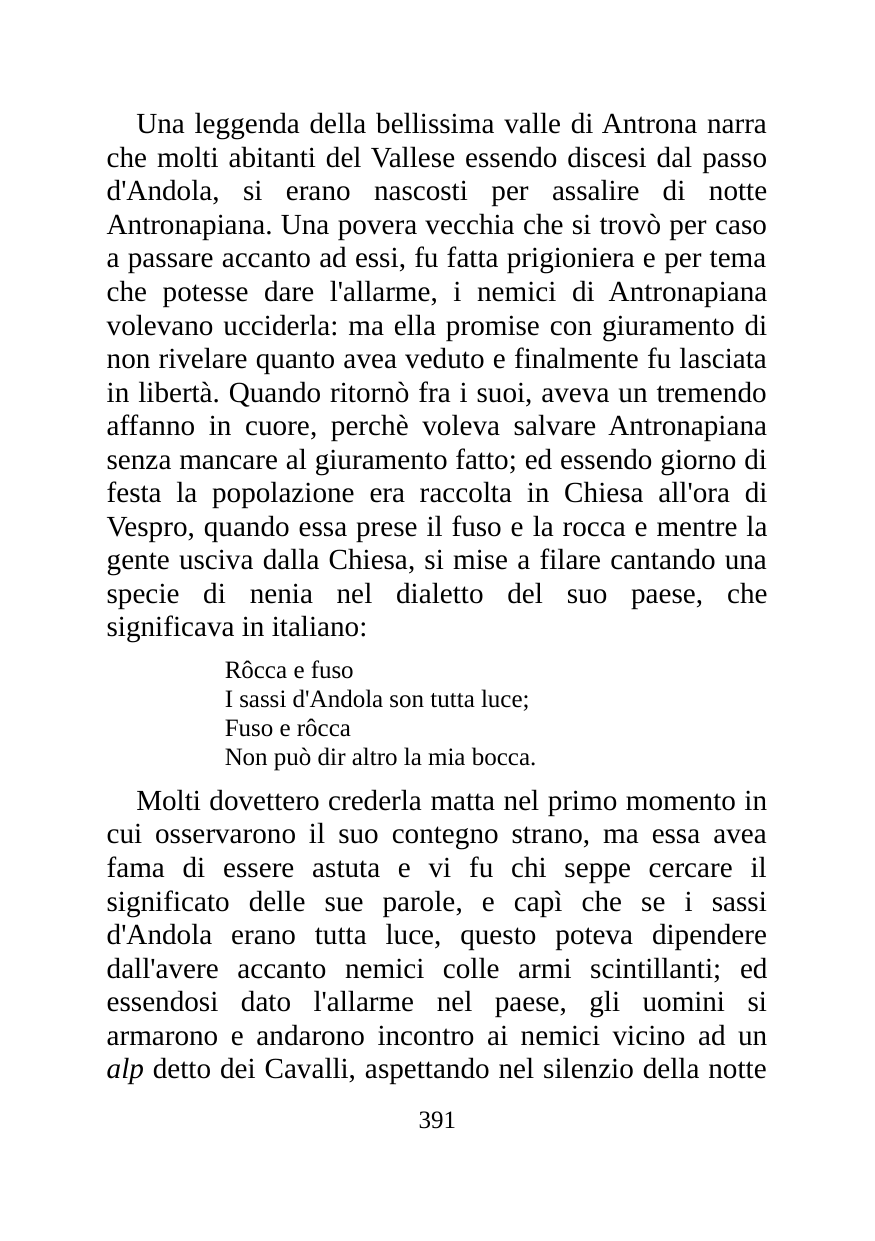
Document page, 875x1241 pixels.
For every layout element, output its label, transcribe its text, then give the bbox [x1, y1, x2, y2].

text Una leggenda della bellissima valle di Antrona narra che molti abitanti del Vallese essendo discesi dal passo d'Andola, si erano nascosti per assalire di notte Antronapiana. Una povera vecchia che si trovò per caso a passare accanto ad essi, fu fatta prigioniera e per tema che potesse dare l'allarme, i nemici di Antronapiana volevano ucciderla: ma ella promise con giuramento di non rivelare quanto avea veduto e finalmente fu lasciata in libertà. Quando ritornò fra i suoi, aveva un tremendo affanno in cuore, perchè voleva salvare Antronapiana senza mancare al giuramento fatto; ed essendo giorno di festa la popolazione era raccolta in Chiesa all'ora di Vespro, quando essa prese il fuso e la rocca e mentre la gente usciva dalla Chiesa, si mise a filare cantando una specie di nenia nel dialetto del suo paese, che significava in italiano: [106, 106, 768, 643]
text Rôcca e fuso I sassi d'Andola son tutta luce; Fuso e rôcca Non può dir altro la mia bocca. [224, 656, 768, 771]
text Molti dovettero crederla matta nel primo momento in cui osservarono il suo contegno strano, ma essa avea fama di essere astuta e vi fu chi seppe cercare il significato delle sue parole, e capì che se i sassi d'Andola erano tutta luce, questo poteva dipendere dall'avere accanto nemici colle armi scintillanti; ed essendosi dato l'allarme nel paese, gli uomini si armarono e andarono incontro ai nemici vicino ad un alp detto dei Cavalli, aspettando nel silenzio della notte [106, 783, 768, 1085]
